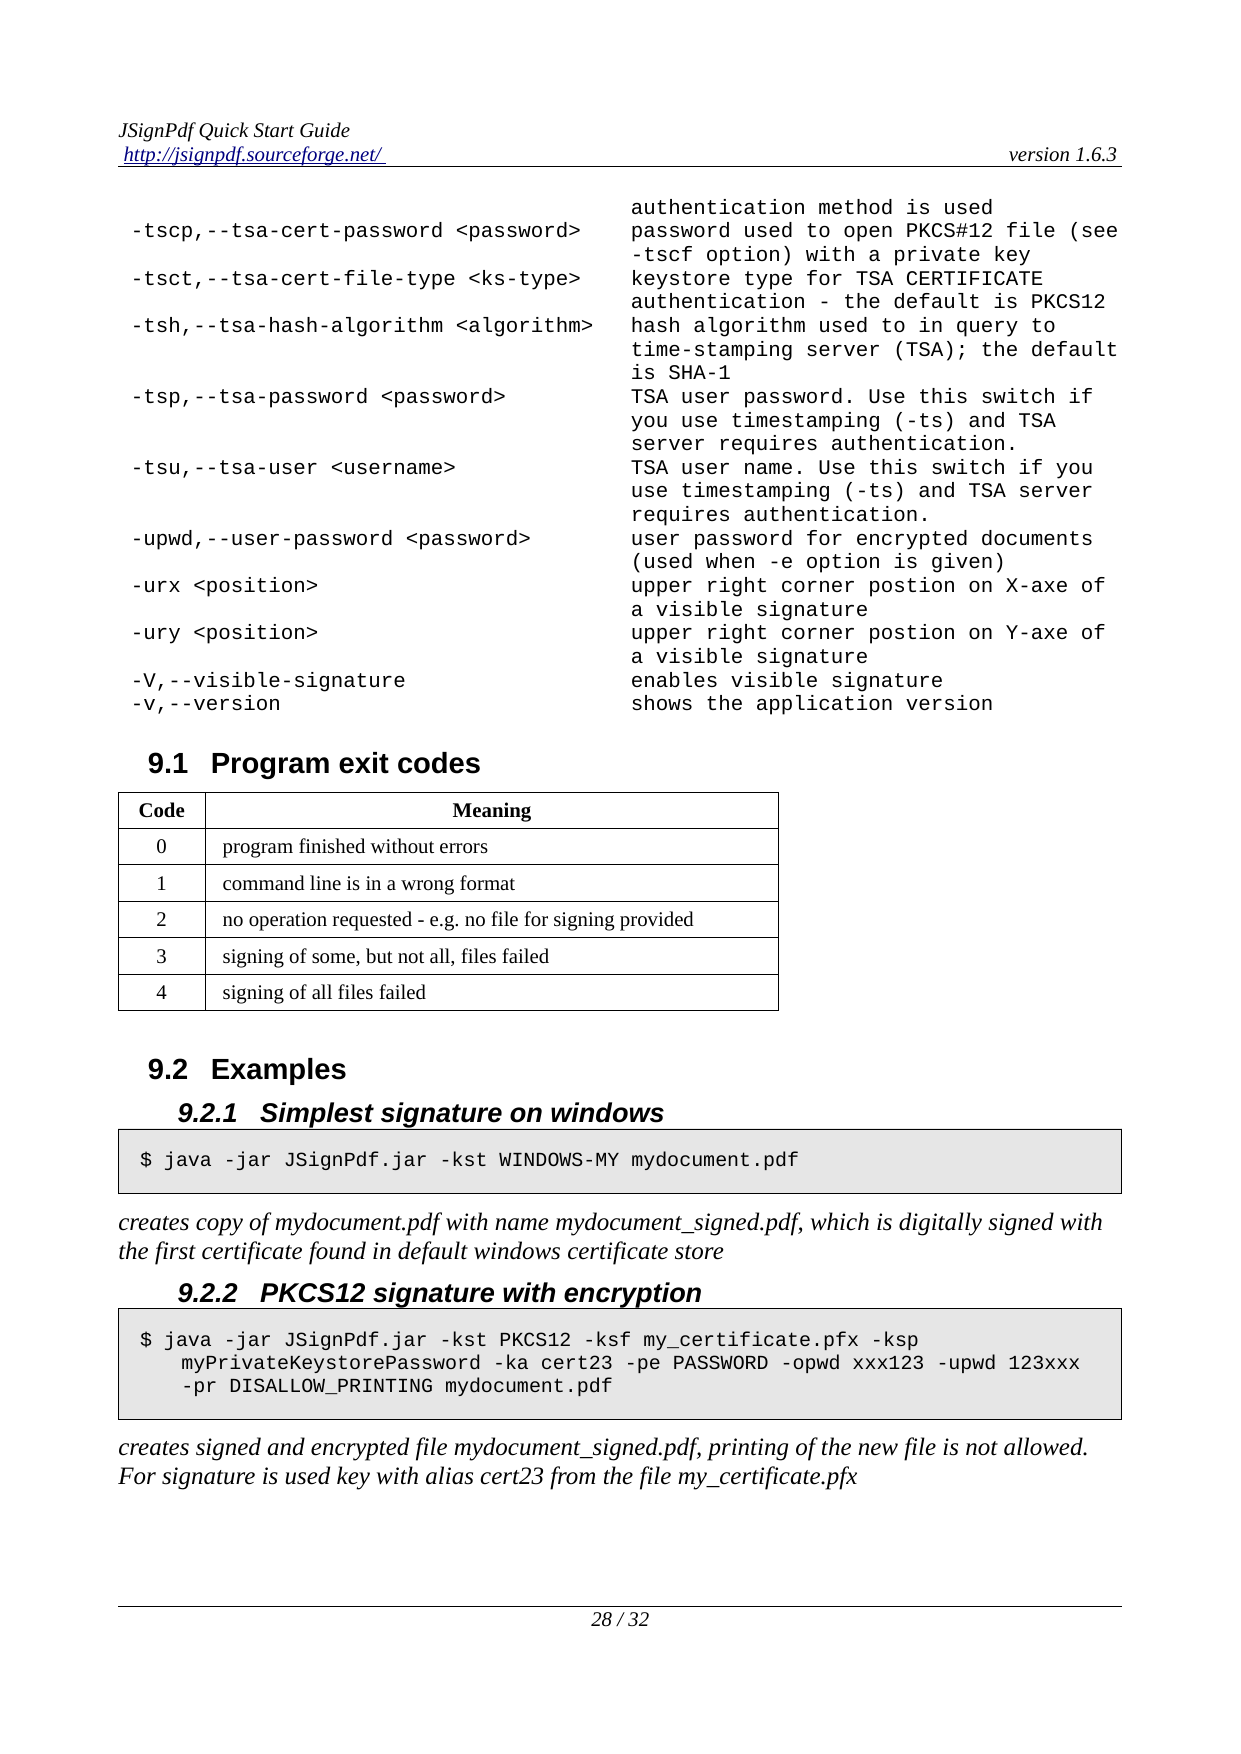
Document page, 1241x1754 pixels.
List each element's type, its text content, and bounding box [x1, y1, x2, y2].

table_cell 1 [119, 865, 205, 901]
table_cell 3 [119, 938, 205, 974]
text -upwd,--user-password <password> user password for encrypted documents [118, 528, 1122, 551]
subtitle Examples [148, 1052, 1116, 1086]
table_cell 2 [119, 902, 205, 937]
text authentication method is used [118, 197, 1122, 220]
text -V,--visible-signature enables visible signature [118, 670, 1122, 693]
table_cell signing of all files failed [206, 975, 778, 1010]
text -v,--version shows the application version [118, 693, 1122, 717]
table_header Meaning [206, 793, 778, 828]
text creates copy of mydocument.pdf with name mydocument_signed.pdf, which is digitally signed with the first certificate found in default windows certificate store [118, 1207, 1122, 1264]
text -tsp,--tsa-password <password> TSA user password. Use this switch if [118, 386, 1122, 409]
text you use timestamping (-ts) and TSA [118, 409, 1122, 433]
text -ury <position> upper right corner postion on Y-axe of [118, 622, 1122, 646]
text server requires authentication. [118, 433, 1122, 457]
text -urx <position> upper right corner postion on X-axe of [118, 575, 1122, 599]
text is SHA-1 [118, 362, 1122, 386]
text -tsct,--tsa-cert-file-type <ks-type> keystore type for TSA CERTIFICATE [118, 268, 1122, 291]
text -tscp,--tsa-cert-password <password> password used to open PKCS#12 file (see [118, 220, 1122, 244]
text requires authentication. [118, 504, 1122, 528]
text -tscf option) with a private key [118, 244, 1122, 268]
text a visible signature [118, 646, 1122, 670]
text creates signed and encrypted file mydocument_signed.pdf, printing of the new file is not allowed. For signature is used key with alias cert23 from the file my_certificate.pfx [118, 1432, 1122, 1490]
text use timestamping (-ts) and TSA server [118, 481, 1122, 504]
text -tsh,--tsa-hash-algorithm <algorithm> hash algorithm used to in query to [118, 315, 1122, 339]
table_cell signing of some, but not all, files failed [206, 938, 778, 974]
text (used when -e option is given) [118, 551, 1122, 575]
table_cell program finished without errors [206, 829, 778, 864]
text -tsu,--tsa-user <username> TSA user name. Use this switch if you [118, 457, 1122, 481]
subtitle Program exit codes [148, 747, 1116, 780]
table_cell 4 [119, 975, 205, 1010]
text $ java -jar JSignPdf.jar -kst PKCS12 -ksf my_certificate.pfx -ksp myPrivateKeystorePassword -ka cert23 -pe PASSWORD -opwd xxx123 -upwd 123xxx -pr DISALLOW_PRINTING mydocument.pdf [119, 1309, 1121, 1419]
subtitle Simplest signature on windows [177, 1097, 1122, 1128]
text authentication - the default is PKCS12 [118, 291, 1122, 315]
table_header Code [119, 793, 205, 828]
text $ java -jar JSignPdf.jar -kst WINDOWS-MY mydocument.pdf [119, 1130, 1121, 1193]
table_cell command line is in a wrong format [206, 865, 778, 901]
table_cell 0 [119, 829, 205, 864]
table_cell no operation requested - e.g. no file for signing provided [206, 902, 778, 937]
subtitle PKCS12 signature with encryption [177, 1277, 1122, 1308]
text a visible signature [118, 599, 1122, 622]
text time-stamping server (TSA); the default [118, 339, 1122, 362]
